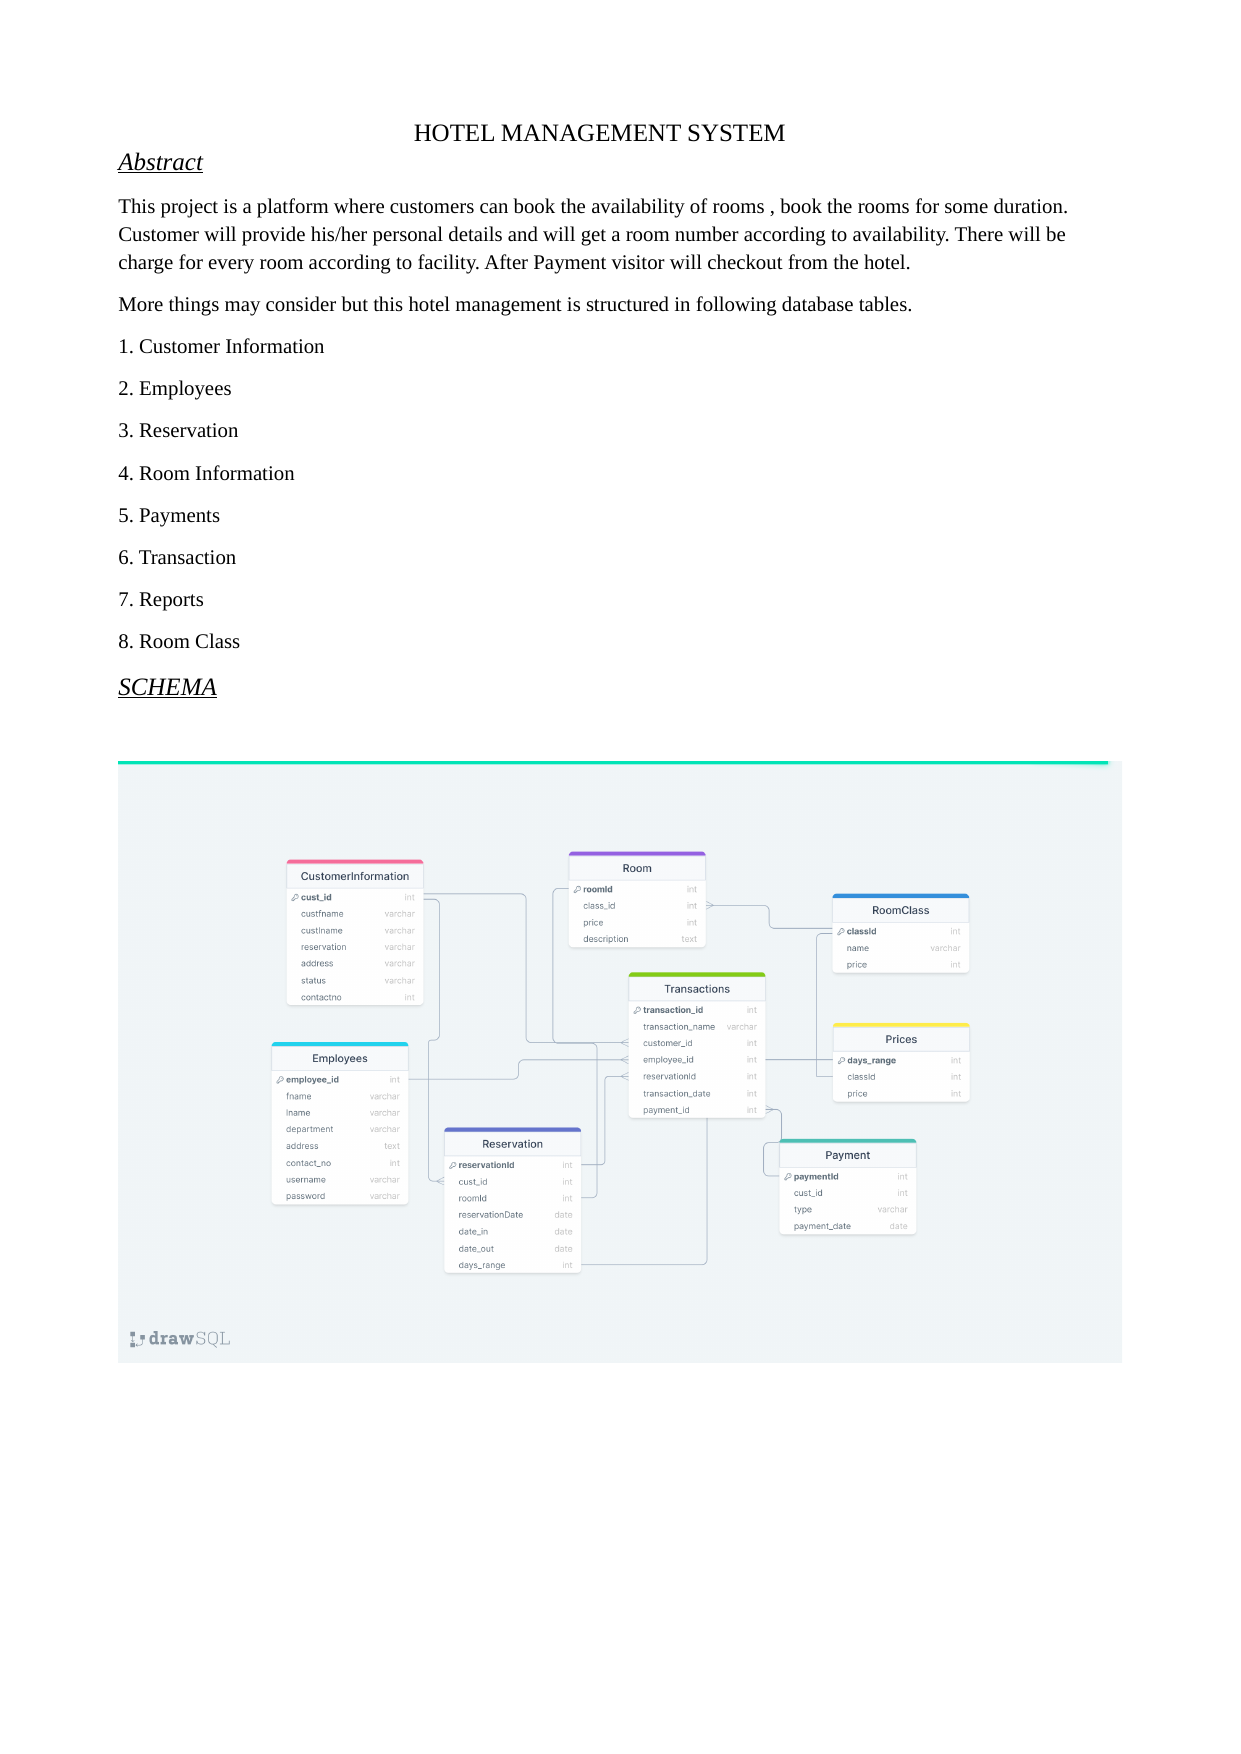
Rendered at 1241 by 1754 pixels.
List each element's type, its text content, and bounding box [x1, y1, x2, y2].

text 7. Reports [118, 587, 1122, 611]
text 2. Employees [118, 376, 1122, 400]
text 6. Transaction [118, 545, 1122, 569]
text HOTEL MANAGEMENT SYSTEM [118, 118, 1122, 147]
picture [118, 761, 1123, 1363]
text 8. Room Class [118, 629, 1122, 653]
text 4. Room Information [118, 461, 1122, 485]
text 3. Reservation [118, 418, 1122, 442]
text 5. Payments [118, 503, 1122, 527]
text More things may consider but this hotel management is structured in following database tables. [118, 292, 1122, 316]
text SCHEMA [118, 672, 1122, 700]
text Abstract [118, 147, 1122, 176]
text This project is a platform where customers can book the availability of rooms , book the rooms for some duration. Customer will provide his/her personal details and will get a room number according to availability. There will be charge for every room according to facility. After Payment visitor will checkout from the hotel. [118, 194, 1122, 274]
text 1. Customer Information [118, 334, 1122, 358]
